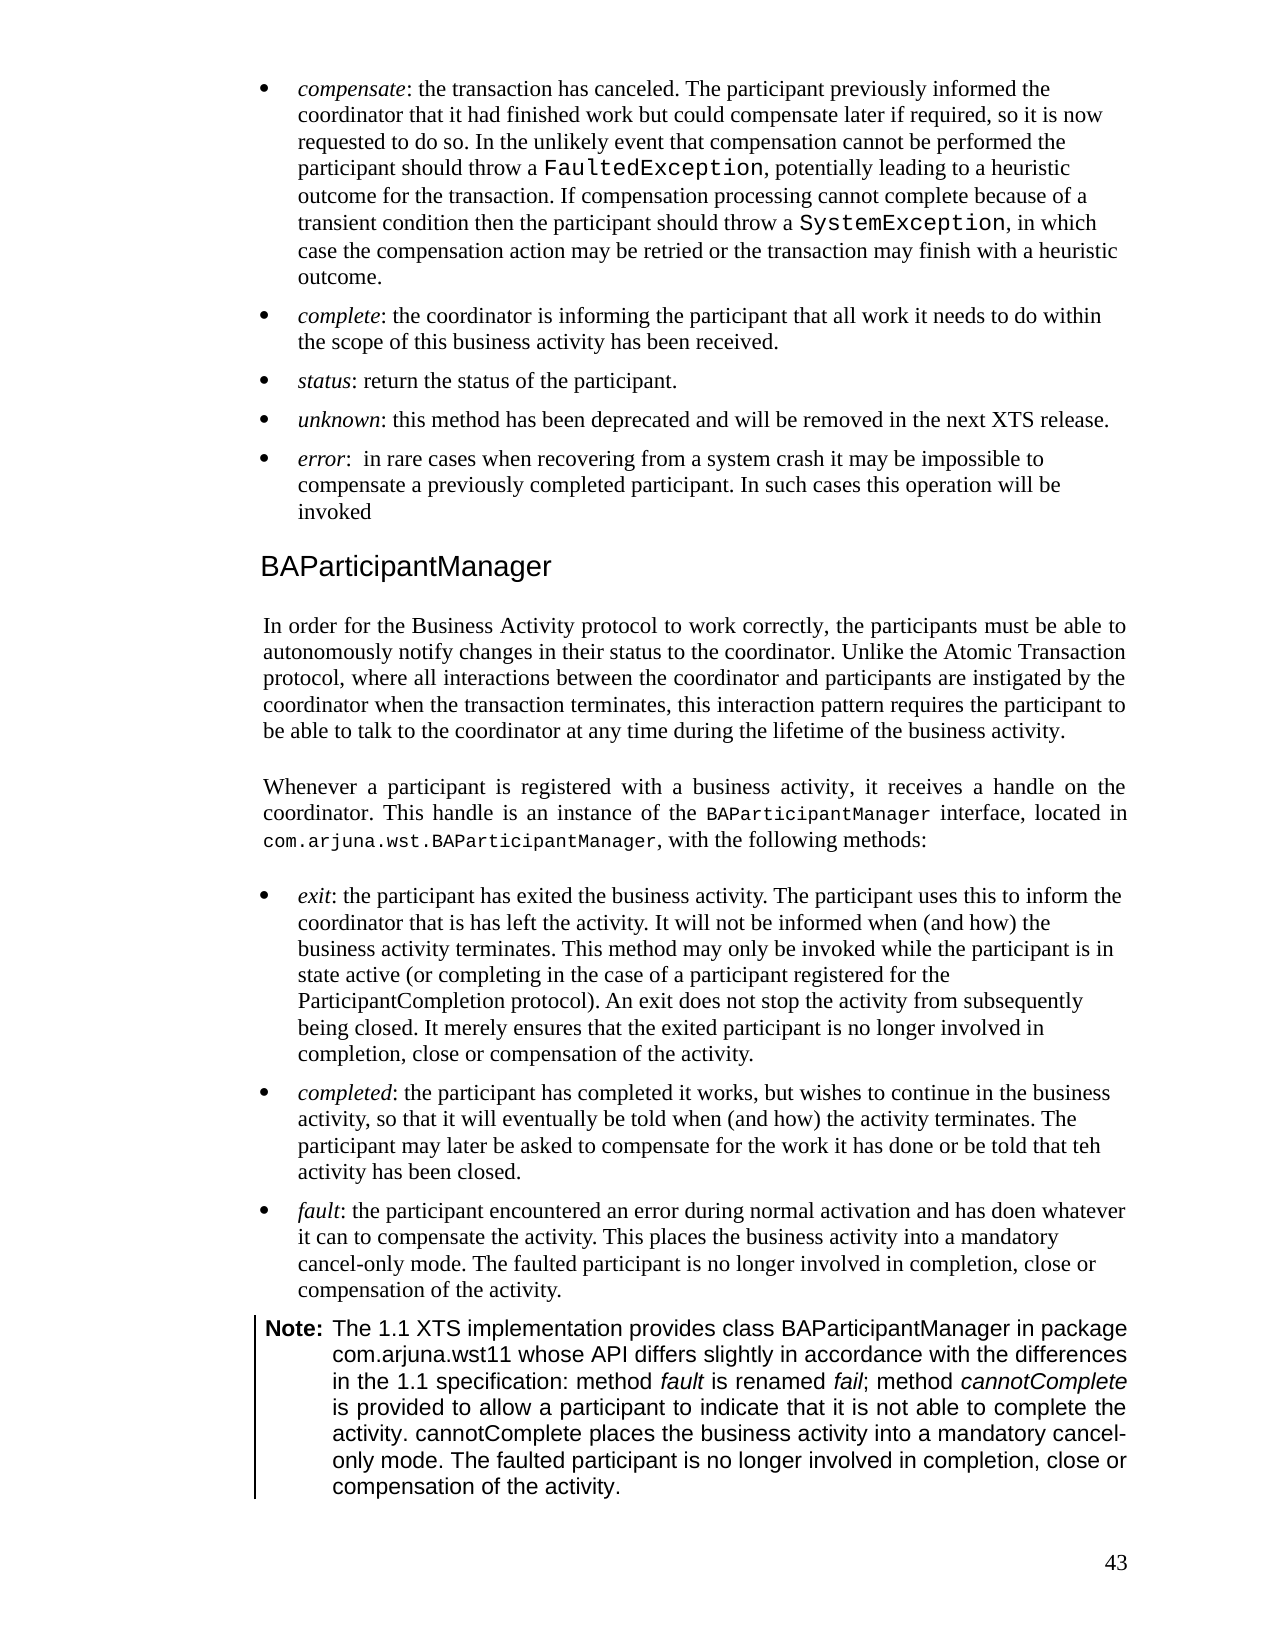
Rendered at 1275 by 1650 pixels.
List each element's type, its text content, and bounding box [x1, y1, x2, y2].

text Whenever a participant is registered with a business activity, it receives a handle on the coordinator. This handle is an instance of the BAParticipantManager interface, located in com.arjuna.wst.BAParticipantManager, with the following methods: [263, 773, 1127, 853]
text BAParticipantManager [260, 549, 1127, 583]
list exit: the participant has exited the business activity. The participant uses this to inform the coordinator that is has left the activity. It will not be informed when (and how) the business activity terminates. This method may only be invoked while the participant is in state active (or completing in the case of a participant registered for the ParticipantCompletion protocol). An exit does not stop the activity from subsequently being closed. It merely ensures that the exited participant is no longer involved in completion, close or compensation of the activity. [260, 882, 1127, 1067]
list compensate: the transaction has canceled. The participant previously informed the coordinator that it had finished work but could compensate later if required, so it is now requested to do so. In the unlikely event that compensation cannot be performed the participant should throw a FaultedException, potentially leading to a heuristic outcome for the transaction. If compensation processing cannot complete because of a transient condition then the participant should throw a SystemException, in which case the compensation action may be retried or the transaction may finish with a heuristic outcome. [260, 75, 1127, 289]
list fault: the participant encountered an error during normal activation and has doen whatever it can to compensate the activity. This places the business activity into a mandatory cancel-only mode. The faulted participant is no longer involved in completion, close or compensation of the activity. [260, 1197, 1127, 1302]
list status: return the status of the participant. [260, 367, 1127, 394]
text In order for the Business Activity protocol to work correctly, the participants must be able to autonomously notify changes in their status to the coordinator. Unlike the Atomic Transaction protocol, where all interactions between the coordinator and participants are instigated by the coordinator when the transaction terminates, this interaction pattern requires the participant to be able to talk to the coordinator at any time during the lifetime of the business activity. [263, 612, 1127, 743]
list complete: the coordinator is informing the participant that all work it needs to do within the scope of this business activity has been received. [260, 302, 1127, 355]
list The 1.1 XTS implementation provides class BAParticipantManager in package com.arjuna.wst11 whose API differs slightly in accordance with the differences in the 1.1 specification: method fault is renamed fail; method cannotComplete is provided to allow a participant to indicate that it is not able to complete the activity. cannotComplete places the business activity into a mandatory cancel-only mode. The faulted participant is no longer involved in completion, close or compensation of the activity. [256, 1315, 1127, 1499]
list completed: the participant has completed it works, but wishes to continue in the business activity, so that it will eventually be told when (and how) the activity terminates. The participant may later be asked to compensate for the work it has done or be told that teh activity has been closed. [260, 1079, 1127, 1184]
list error: in rare cases when recovering from a system crash it may be impossible to compensate a previously completed participant. In such cases this operation will be invoked [260, 445, 1127, 524]
list unknown: this method has been deprecated and will be removed in the next XTS release. [260, 406, 1127, 432]
